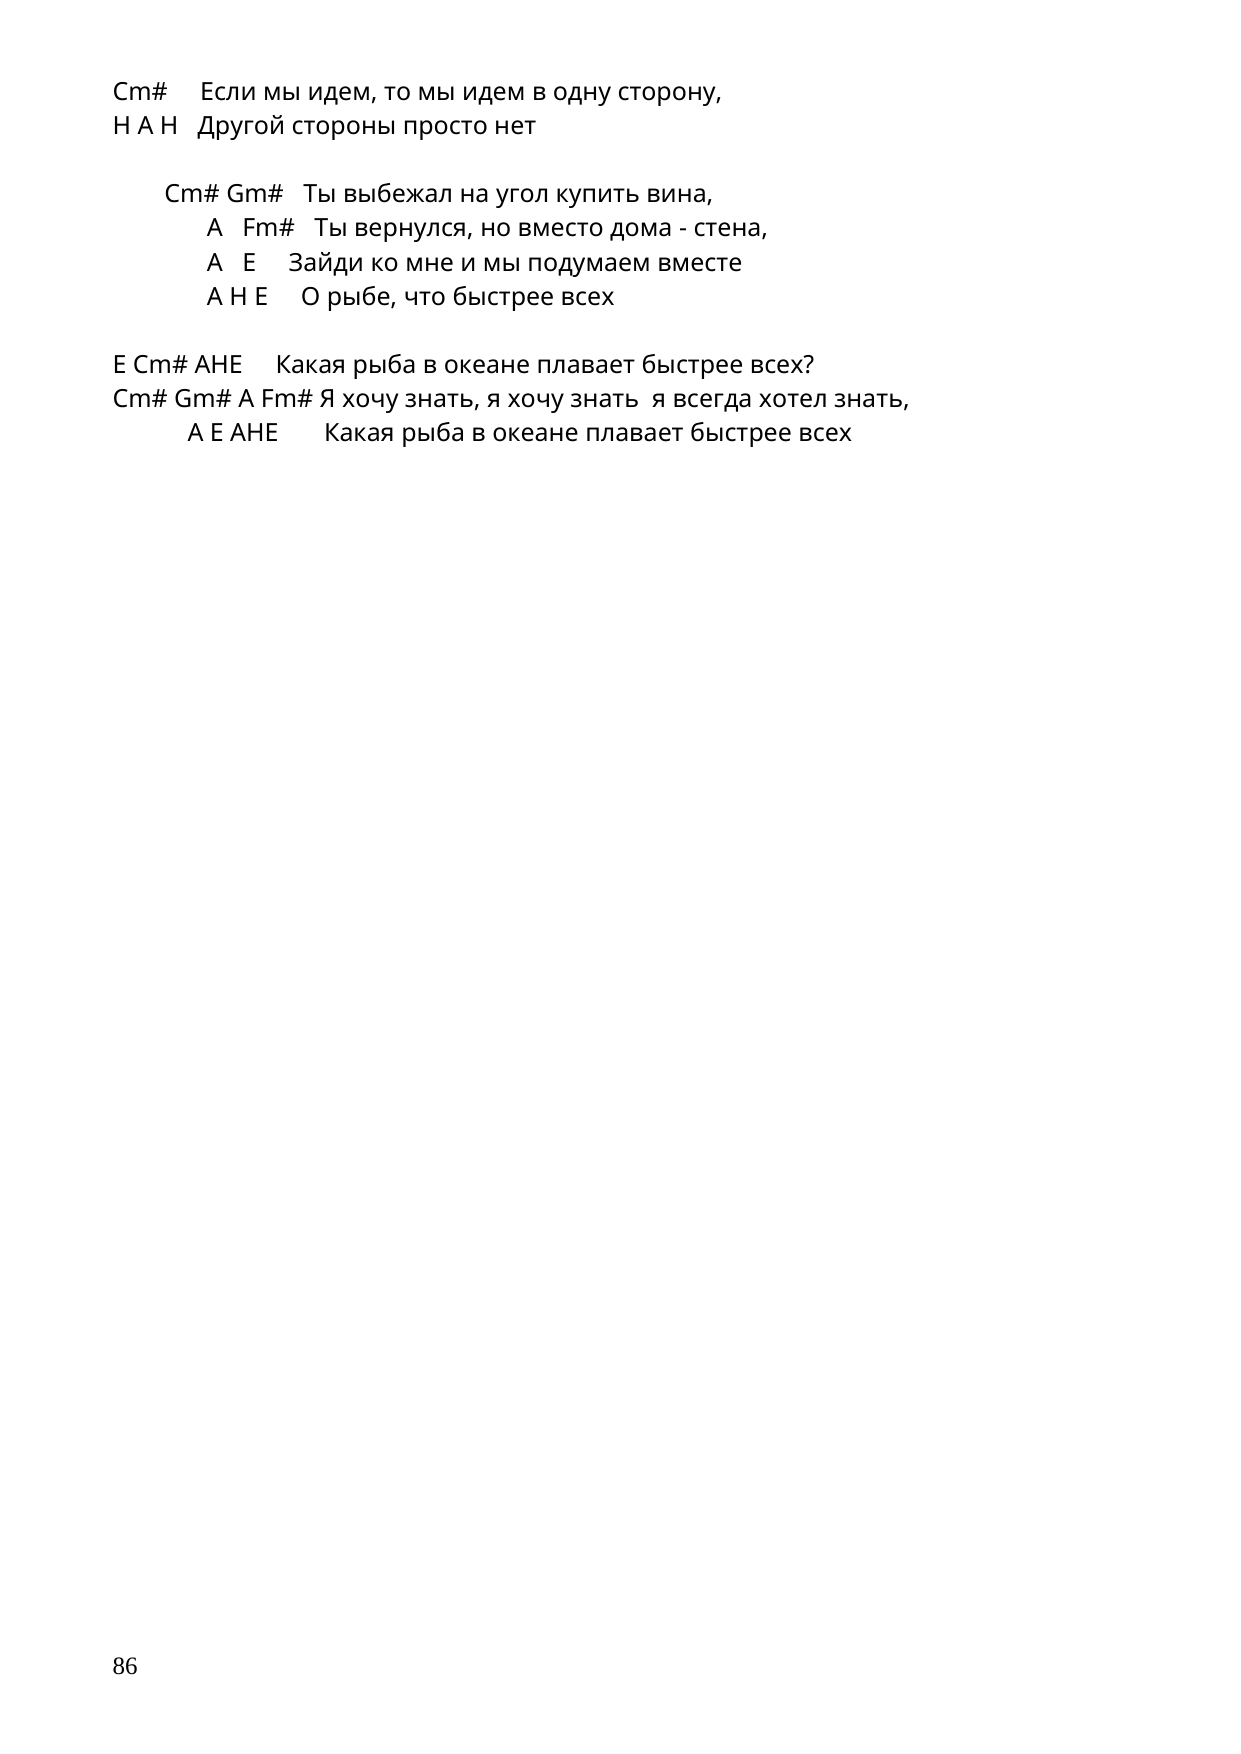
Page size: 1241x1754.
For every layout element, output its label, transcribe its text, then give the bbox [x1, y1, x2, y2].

text A Fm# Ты вернулся, но вместо дома - стена, [187, 210, 1211, 244]
text E Cm# AHE Какая рыба в океане плавает быстрее всех? [112, 346, 1211, 380]
text A H E О рыбе, что быстрее всех [187, 278, 1211, 312]
text Cm# Gm# Ты выбежал на угол купить вина, [112, 176, 1211, 210]
text A E AHE Какая рыба в океане плавает быстрее всех [112, 414, 1211, 448]
text Cm# Gm# A Fm# Я хочу знать, я хочу знать я всегда хотел знать, [112, 380, 1211, 414]
text Cm# Если мы идем, то мы идем в одну сторону, [112, 74, 1211, 108]
text A E Зайди ко мне и мы подумаем вместе [187, 244, 1211, 278]
text H A H Другой стороны просто нет [112, 108, 1211, 142]
